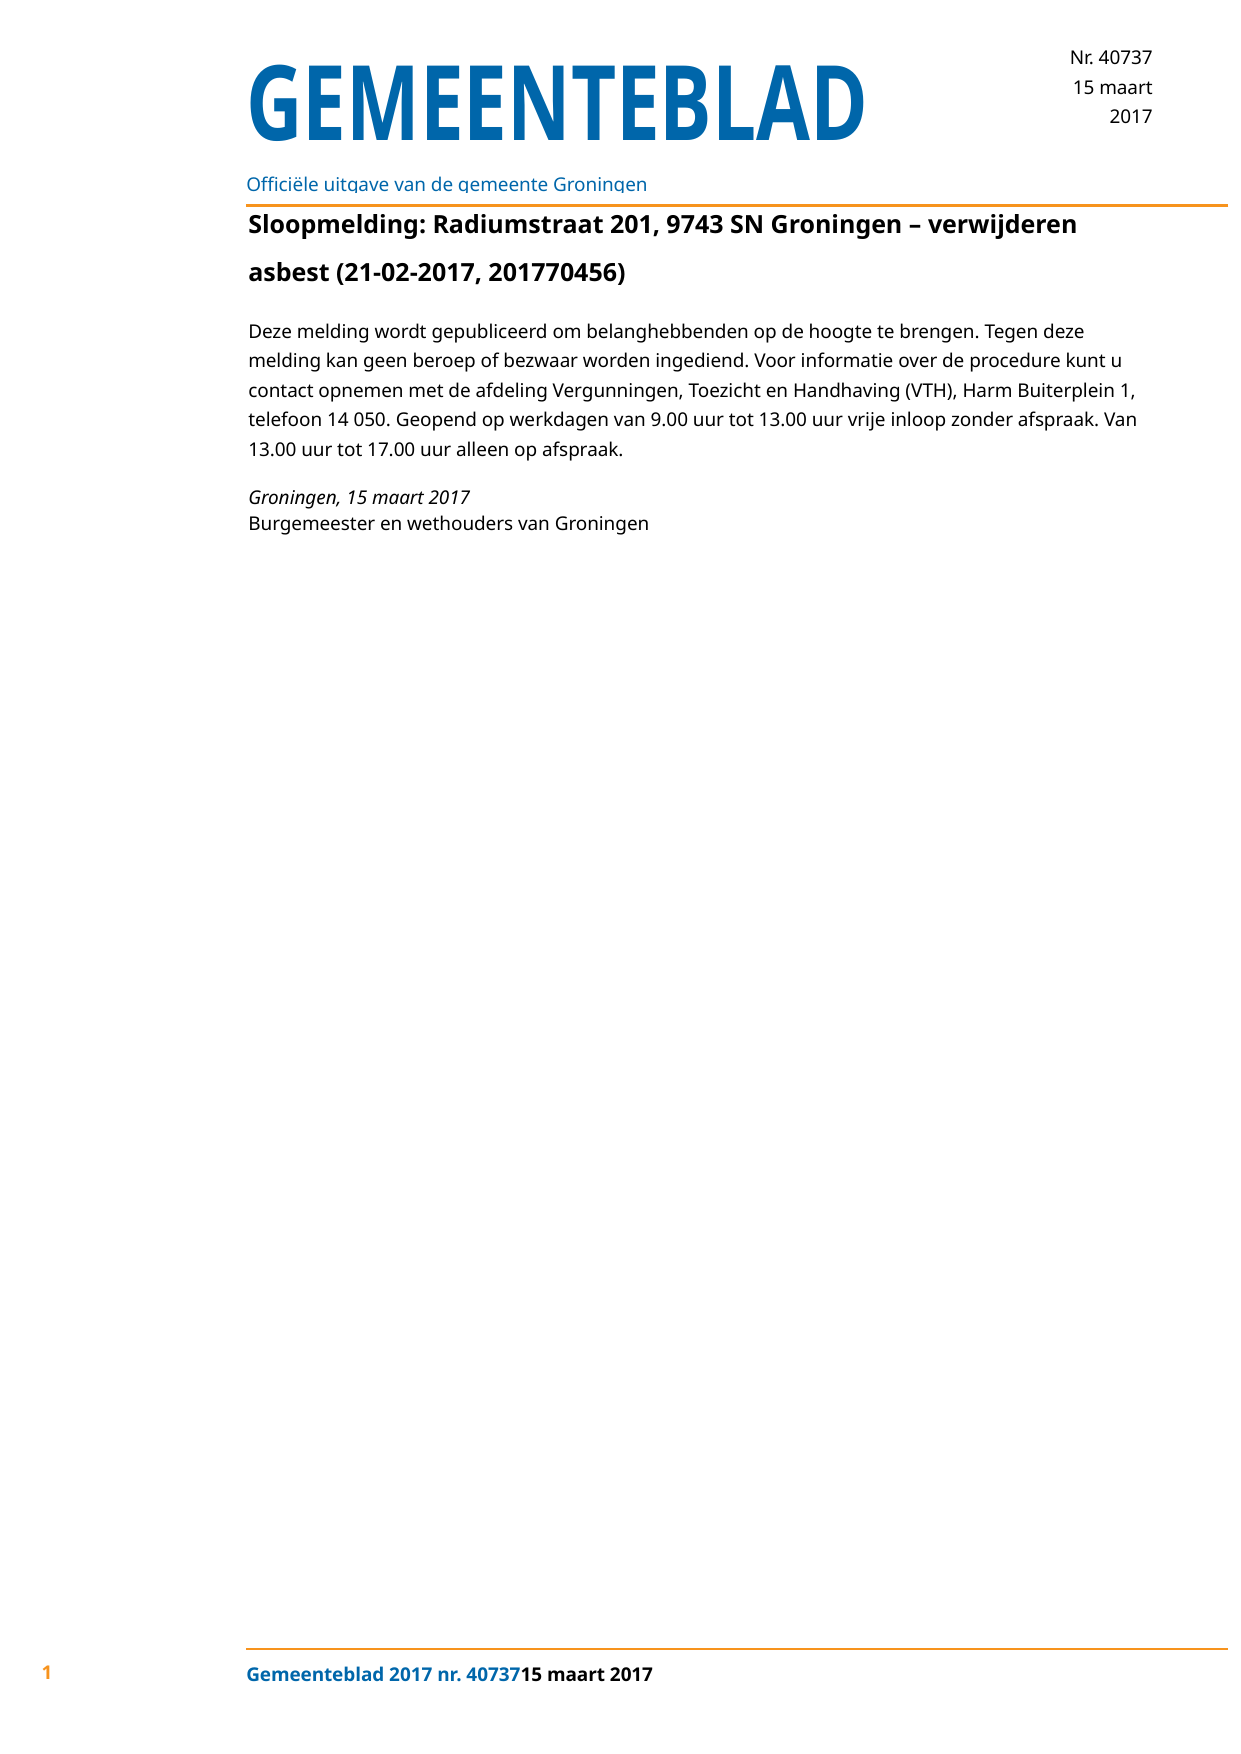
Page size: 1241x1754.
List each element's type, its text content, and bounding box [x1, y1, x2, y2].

text Groningen, 15 maart 2017 [248, 484, 1152, 510]
text Burgemeester en wethouders van Groningen [248, 510, 1152, 536]
picture [41, 47, 231, 172]
text Deze melding wordt gepubliceerd om belanghebbenden op de hoogte te brengen. Tegen deze melding kan geen beroep of bezwaar worden ingediend. Voor informatie over de procedure kunt u contact opnemen met de afdeling Vergunningen, Toezicht en Handhaving (VTH), Harm Buiterplein 1, telefoon 14 050. Geopend op werkdagen van 9.00 uur tot 13.00 uur vrije inloop zonder afspraak. Van 13.00 uur tot 17.00 uur alleen op afspraak. [248, 318, 1152, 462]
text Sloopmelding: Radiumstraat 201, 9743 SN Groningen – verwijderen asbest (21-02-2017, 201770456) [248, 207, 1152, 288]
